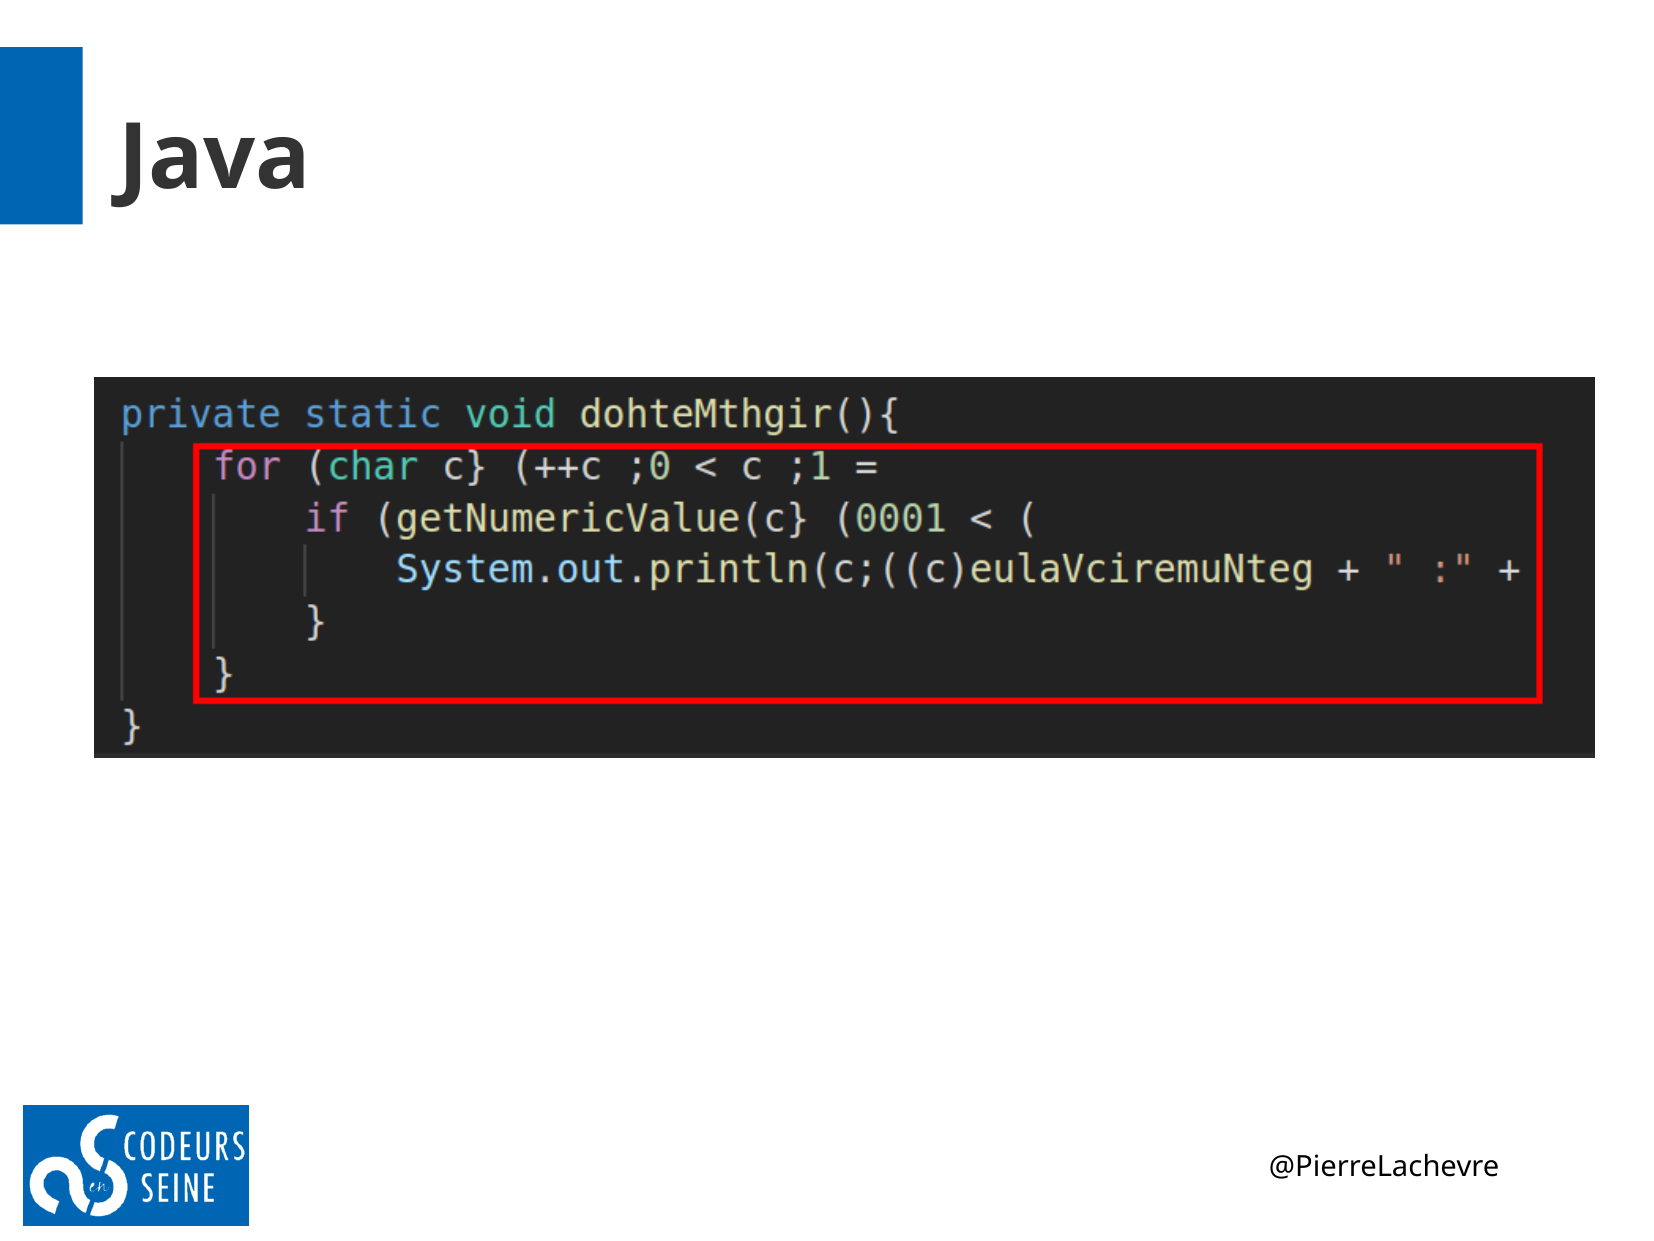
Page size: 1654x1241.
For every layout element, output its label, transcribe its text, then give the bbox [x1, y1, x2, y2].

picture [23, 1105, 249, 1226]
title Java [118, 49, 1571, 257]
picture [94, 377, 1595, 758]
